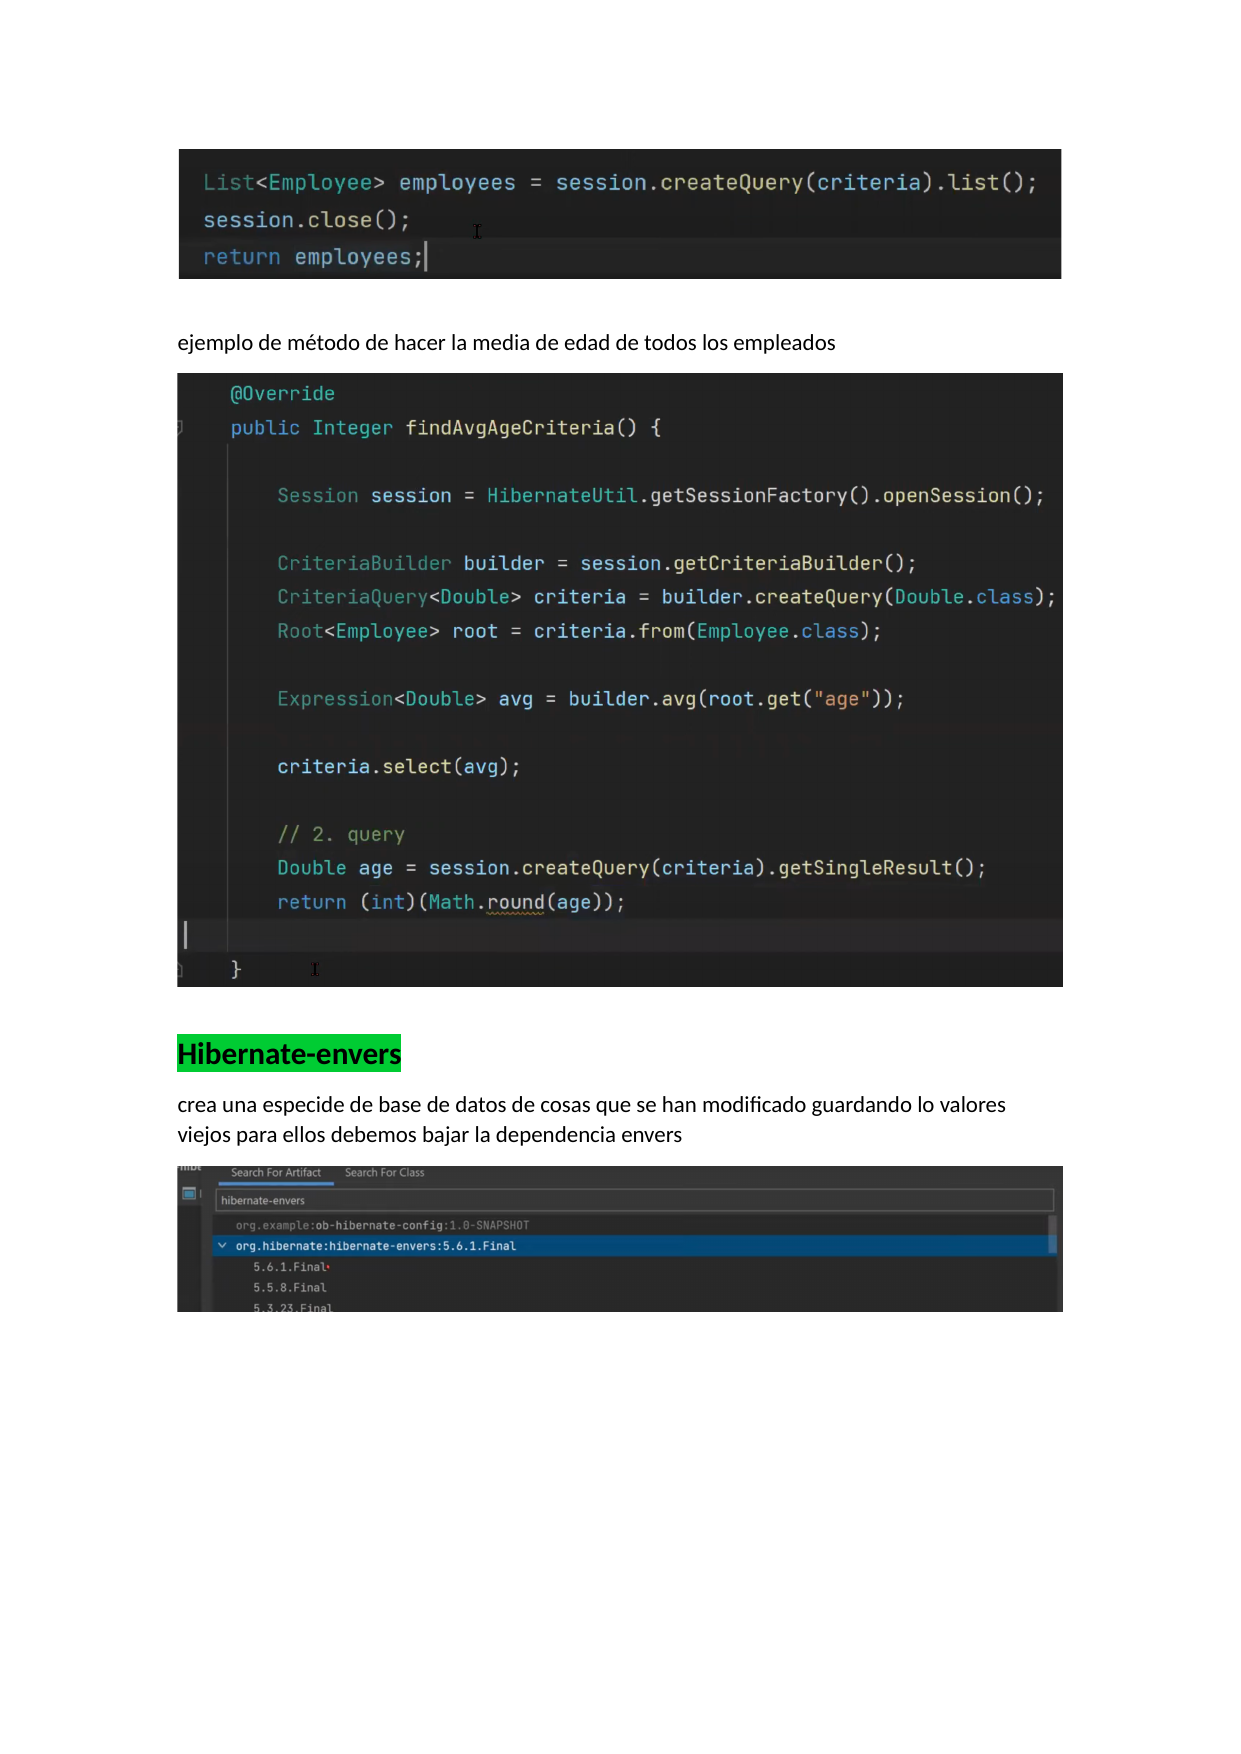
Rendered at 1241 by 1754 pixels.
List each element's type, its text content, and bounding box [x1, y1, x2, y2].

picture [177, 1166, 1063, 1312]
picture [177, 373, 1063, 987]
text crea una especide de base de datos de cosas que se han modificado guardando lo valores viejos para ellos debemos bajar la dependencia envers [177, 1091, 1063, 1148]
text ejemplo de método de hacer la media de edad de todos los empleados [177, 328, 1063, 356]
picture [178, 149, 1062, 279]
text Hibernate-envers [177, 1034, 1063, 1072]
